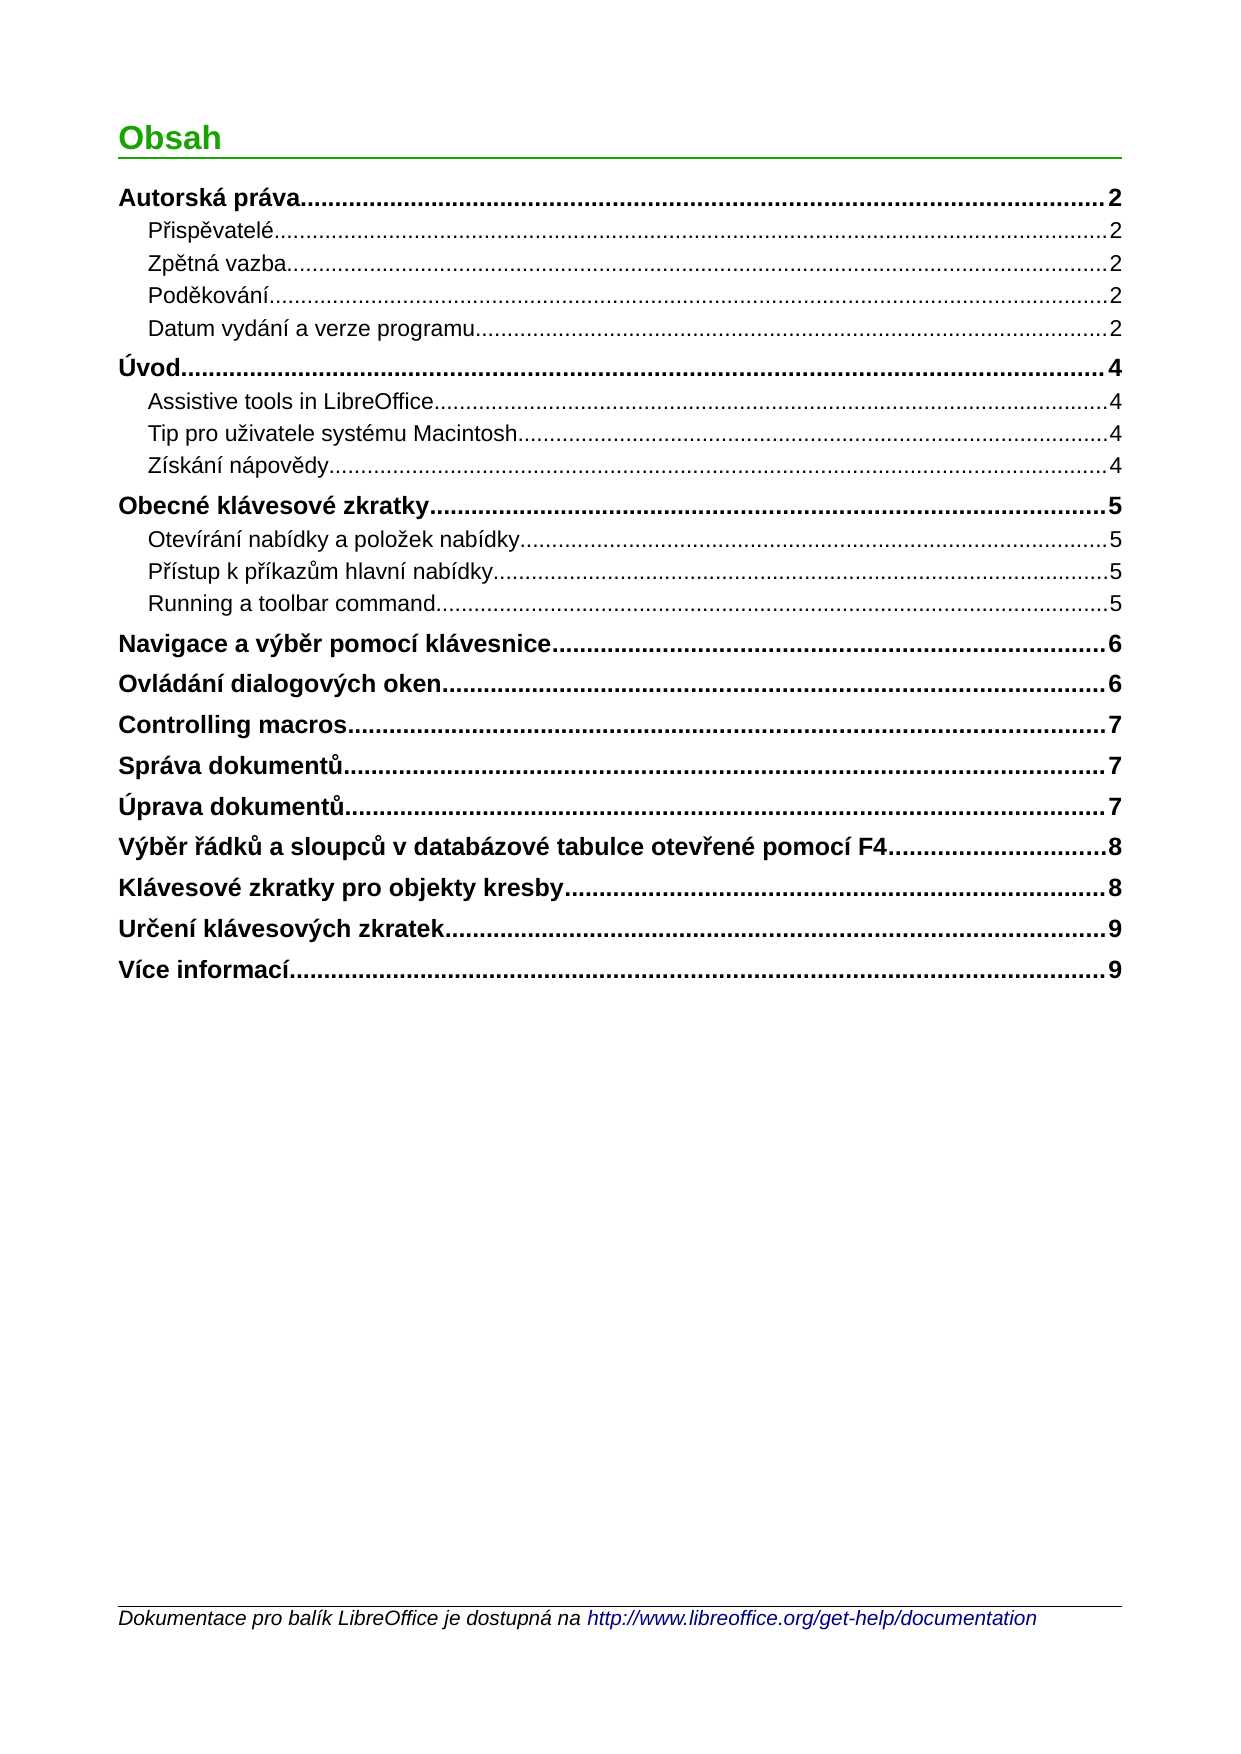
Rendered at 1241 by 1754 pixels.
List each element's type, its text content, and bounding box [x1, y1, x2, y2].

text Přístup k příkazům hlavní nabídky 5 [148, 558, 1122, 584]
text Tip pro uživatele systému Macintosh 4 [148, 420, 1122, 446]
text Datum vydání a verze programu 2 [148, 314, 1122, 341]
text Výběr řádků a sloupců v databázové tabulce otevřené pomocí F4 8 [118, 832, 1122, 861]
text Navigace a výběr pomocí klávesnice 6 [118, 629, 1122, 657]
text Získání nápovědy 4 [148, 452, 1122, 479]
text Otevírání nabídky a položek nabídky 5 [148, 526, 1122, 552]
text Ovládání dialogových oken 6 [118, 669, 1122, 698]
text Úvod 4 [118, 353, 1122, 382]
text Zpětná vazba 2 [148, 250, 1122, 276]
text Obecné klávesové zkratky 5 [118, 491, 1122, 519]
text Klávesové zkratky pro objekty kresby 8 [118, 873, 1122, 902]
text Přispěvatelé 2 [148, 217, 1122, 244]
text Controlling macros 7 [118, 710, 1122, 739]
text Running a toolbar command 5 [148, 590, 1122, 617]
text Více informací 9 [118, 954, 1122, 983]
text Úprava dokumentů 7 [118, 792, 1122, 820]
text Správa dokumentů 7 [118, 751, 1122, 780]
text Poděkování 2 [148, 282, 1122, 308]
text Assistive tools in LibreOffice 4 [148, 388, 1122, 414]
text Autorská práva 2 [118, 183, 1122, 211]
subtitle Obsah [118, 118, 1122, 157]
text Určení klávesových zkratek 9 [118, 914, 1122, 943]
